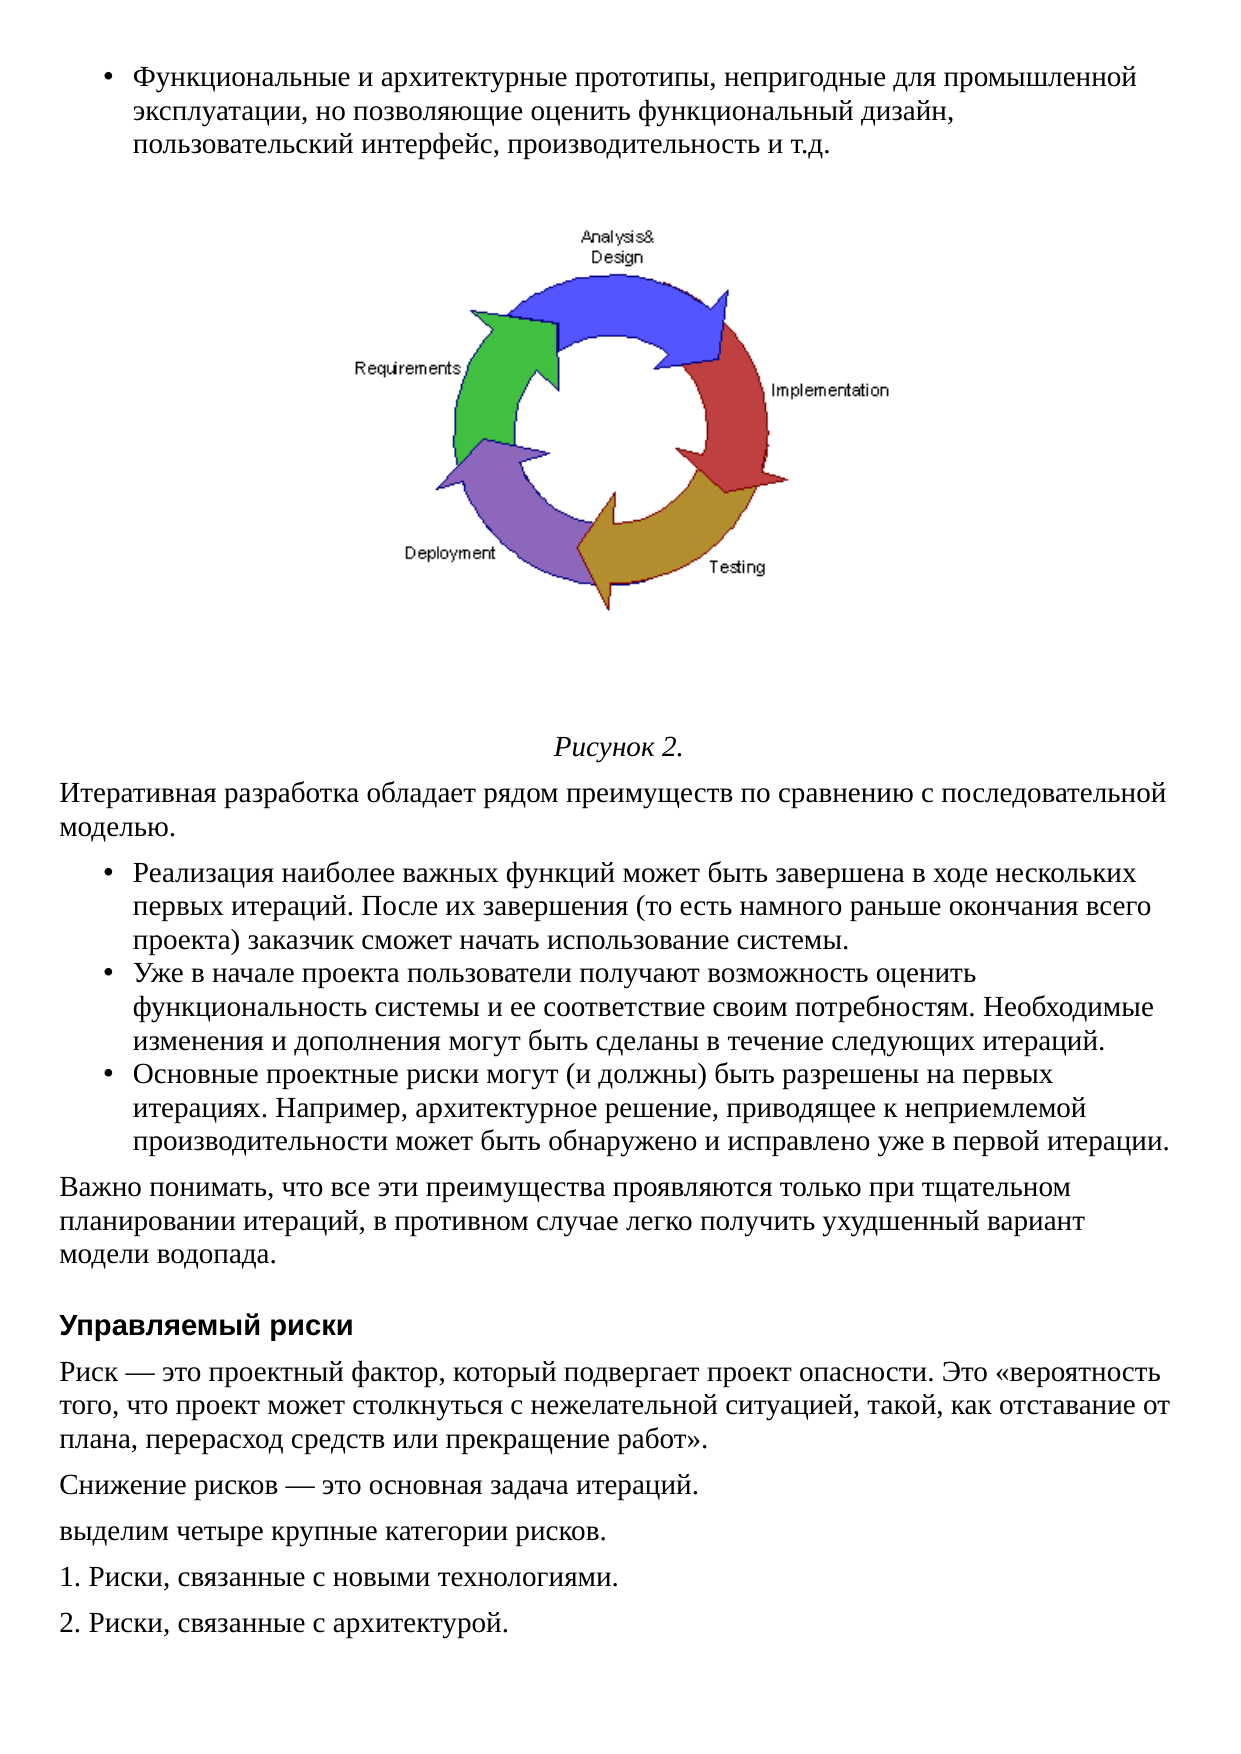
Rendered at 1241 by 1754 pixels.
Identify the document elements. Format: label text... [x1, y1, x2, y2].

text Важно понимать, что все эти преимущества проявляются только при тщательном планировании итераций, в противном случае легко получить ухудшенный вариант модели водопада. [59, 1169, 1181, 1270]
list Основные проектные риски могут (и должны) быть разрешены на первых итерациях. Например, архитектурное решение, приводящее к неприемлемой производительности может быть обнаружено и исправлено уже в первой итерации. [103, 1056, 1181, 1157]
subtitle Управляемый риски [59, 1308, 1181, 1341]
text выделим четыре крупные категории рисков. [59, 1513, 1181, 1546]
text 2. Риски, связанные с архитектурой. [59, 1605, 1181, 1638]
text Рисунок 2. [59, 696, 1181, 763]
list Реализация наиболее важных функций может быть завершена в ходе нескольких первых итераций. После их завершения (то есть намного раньше окончания всего проекта) заказчик сможет начать использование системы. [103, 855, 1181, 956]
list Уже в начале проекта пользователи получают возможность оценить функциональность системы и ее соответствие своим потребностям. Необходимые изменения и дополнения могут быть сделаны в течение следующих итераций. [103, 956, 1181, 1056]
picture [321, 218, 920, 650]
text Риск — это проектный фактор, который подвергает проект опасности. Это «вероятность того, что проект может столкнуться с нежелательной ситуацией, такой, как отставание от плана, перерасход средств или прекращение работ». [59, 1354, 1181, 1454]
list Функциональные и архитектурные прототипы, непригодные для промышленной эксплуатации, но позволяющие оценить функциональный дизайн, пользовательский интерфейс, производительность и т.д. [103, 59, 1181, 160]
text Снижение рисков — это основная задача итераций. [59, 1467, 1181, 1500]
text Итеративная разработка обладает рядом преимуществ по сравнению с последовательной моделью. [59, 775, 1181, 842]
text 1. Риски, связанные с новыми технологиями. [59, 1559, 1181, 1592]
